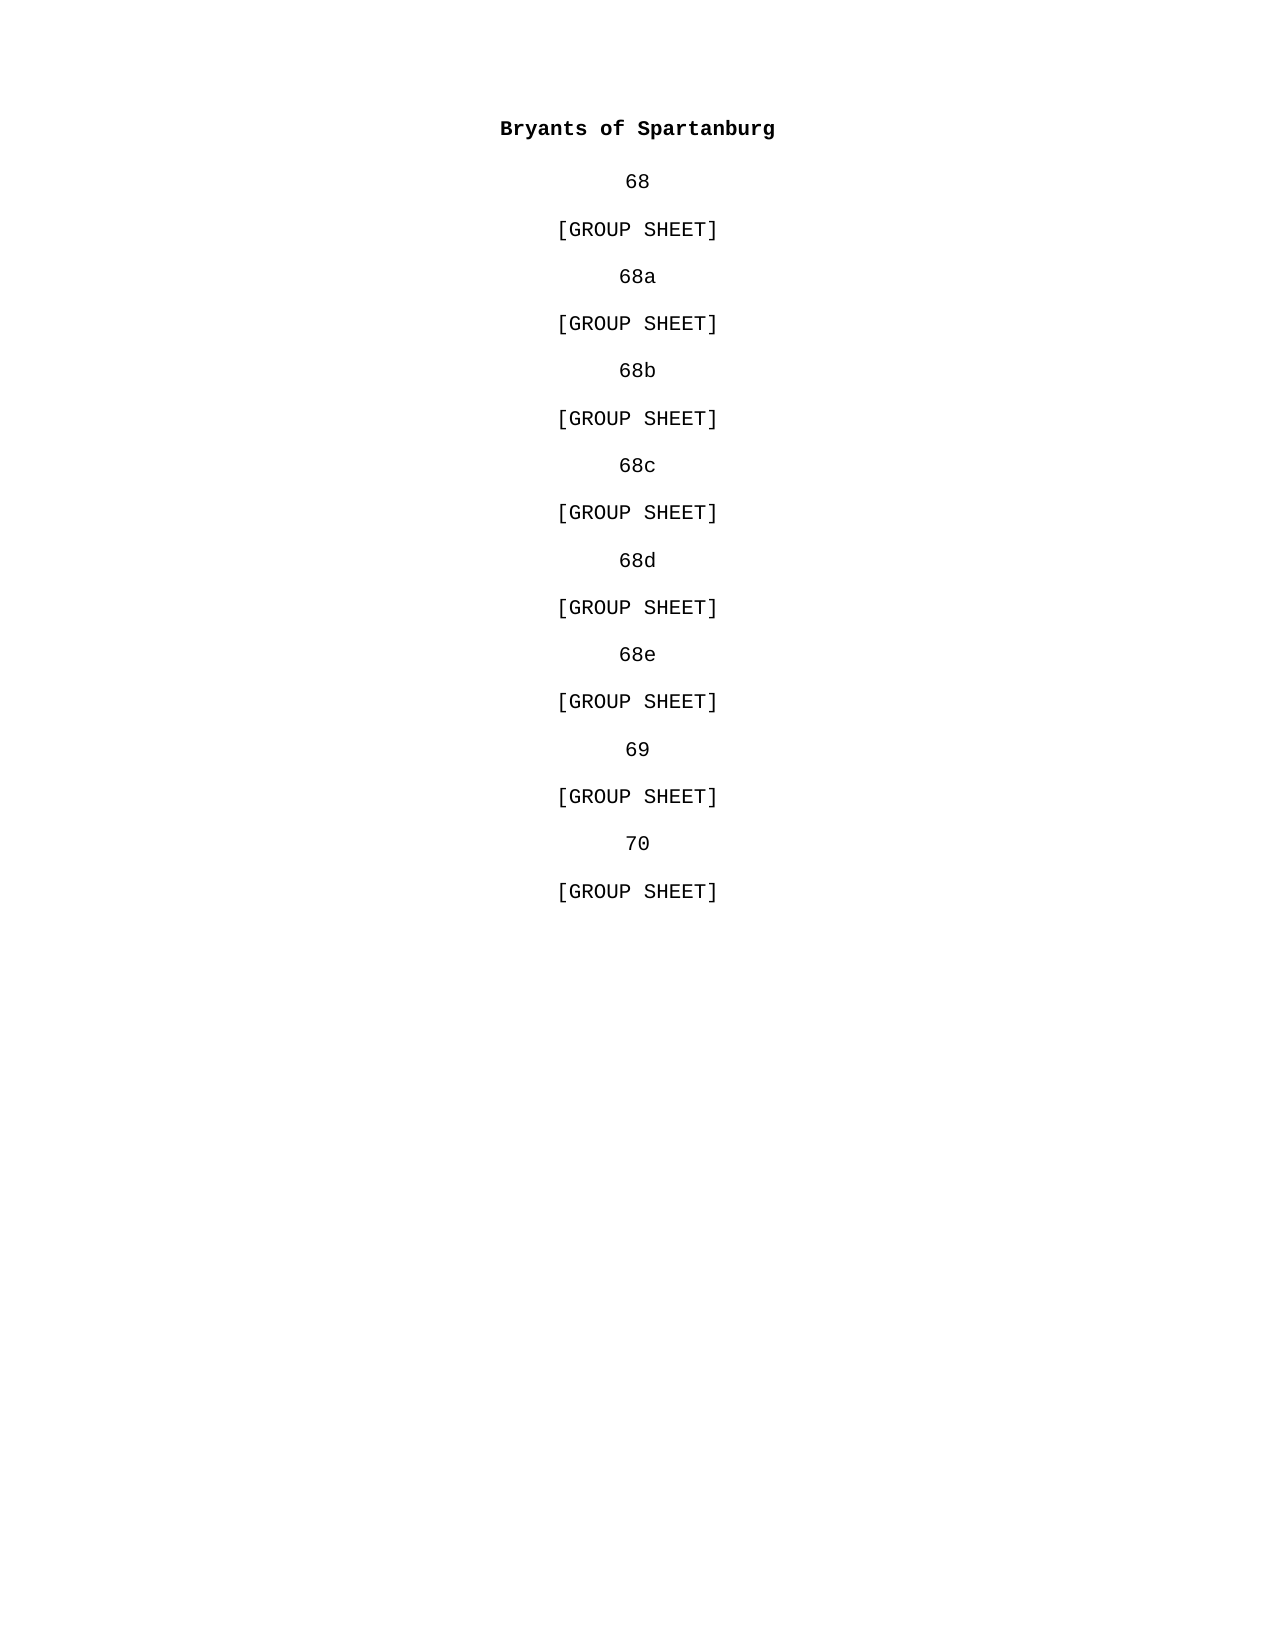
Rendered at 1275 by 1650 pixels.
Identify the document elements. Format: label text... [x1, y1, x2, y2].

text 68a [118, 266, 1157, 289]
text [GROUP SHEET] [118, 218, 1157, 242]
text [GROUP SHEET] [118, 502, 1157, 526]
text 70 [118, 833, 1157, 857]
text [GROUP SHEET] [118, 313, 1157, 337]
text 68e [118, 644, 1157, 668]
text [GROUP SHEET] [118, 881, 1157, 904]
text [GROUP SHEET] [118, 408, 1157, 431]
text 69 [118, 739, 1157, 762]
text [GROUP SHEET] [118, 691, 1157, 715]
text 68 [118, 171, 1157, 195]
text 68b [118, 360, 1157, 384]
text 68d [118, 549, 1157, 573]
text 68c [118, 455, 1157, 479]
text [GROUP SHEET] [118, 786, 1157, 810]
text [GROUP SHEET] [118, 597, 1157, 621]
